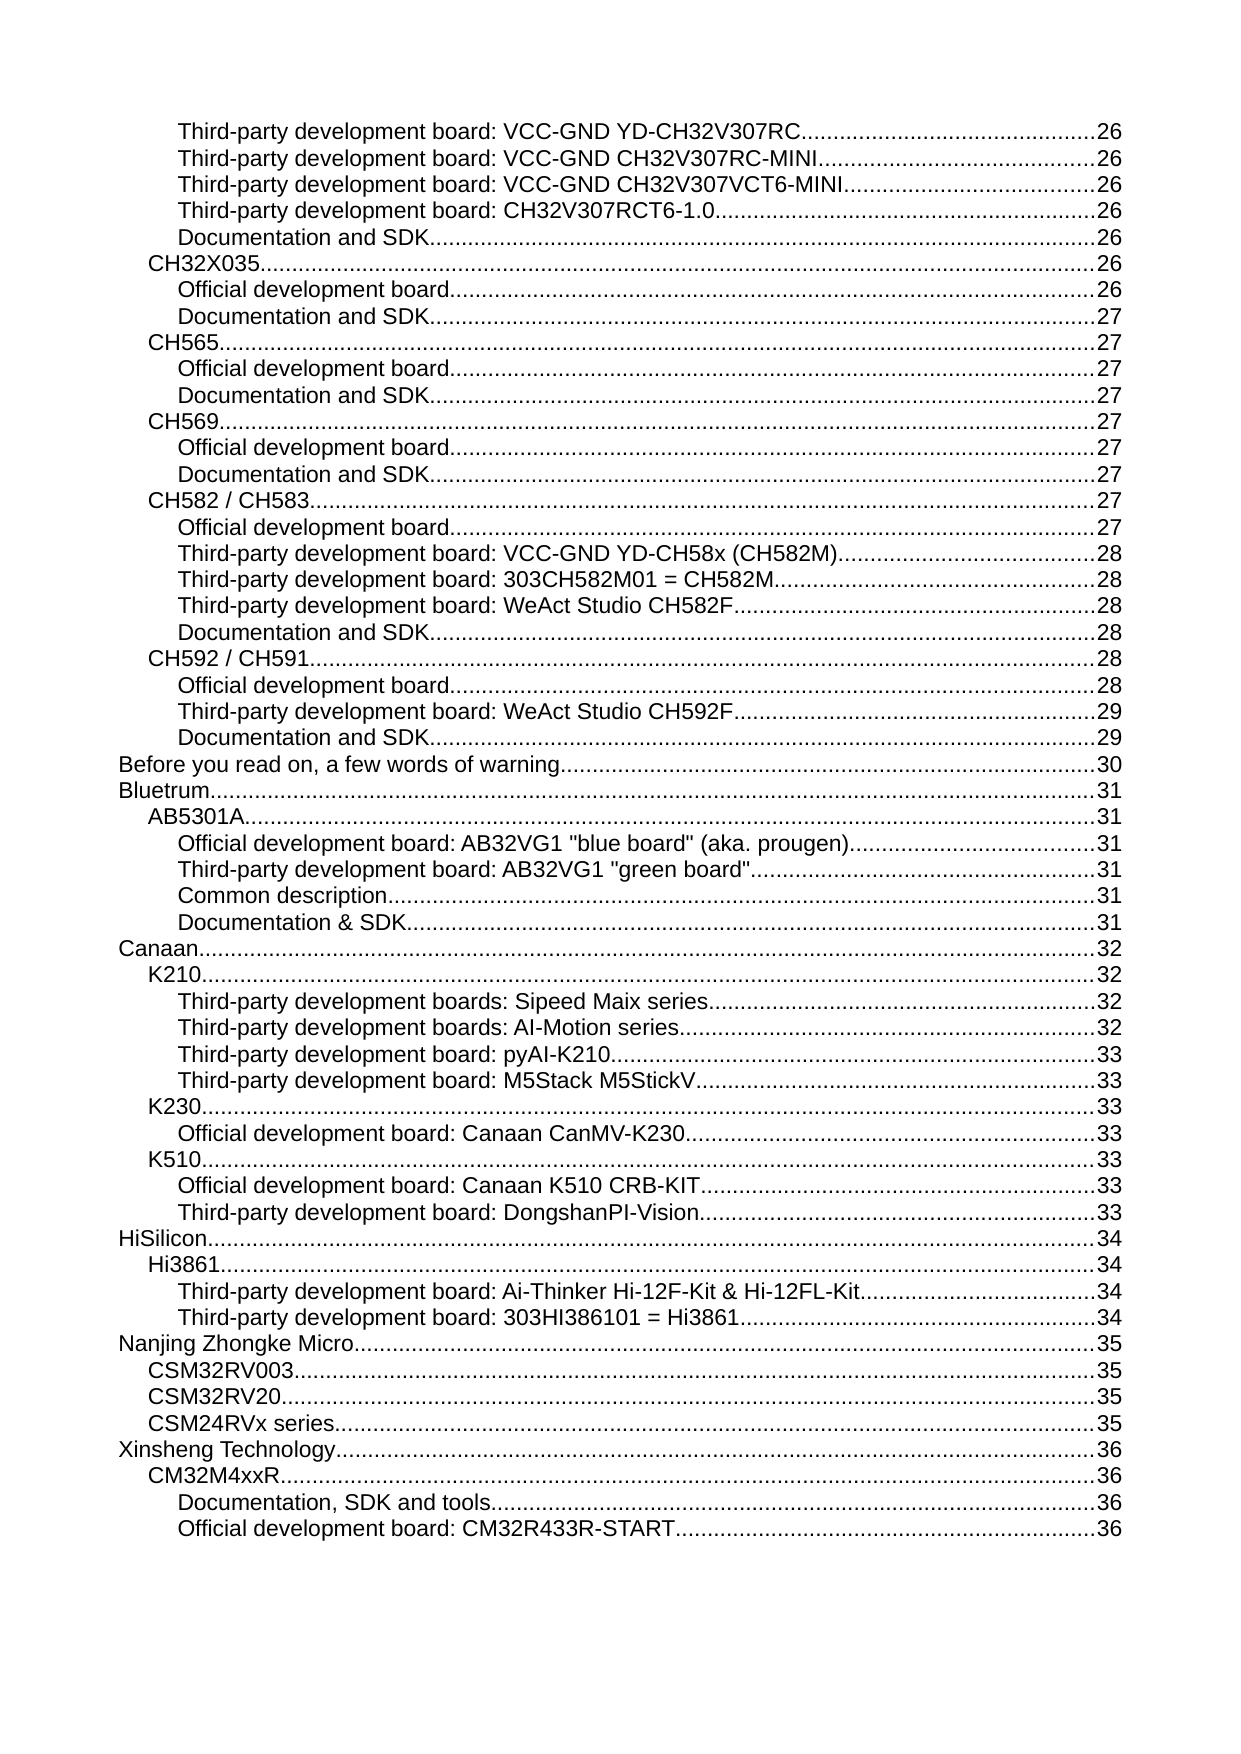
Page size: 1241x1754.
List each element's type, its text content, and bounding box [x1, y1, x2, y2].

text Third-party development board: DongshanPI-Vision 33 [177, 1199, 1122, 1225]
text Official development board: Canaan K510 CRB-KIT 33 [177, 1172, 1122, 1199]
text Official development board: AB32VG1 "blue board" (aka. prougen) 31 [177, 830, 1122, 856]
text Documentation & SDK 31 [177, 909, 1122, 935]
text Xinsheng Technology 36 [118, 1436, 1122, 1462]
text Third-party development board: WeAct Studio CH582F 28 [177, 592, 1122, 619]
text Third-party development boards: AI-Motion series 32 [177, 1014, 1122, 1041]
text Nanjing Zhongke Micro 35 [118, 1330, 1122, 1357]
text Documentation and SDK 28 [177, 619, 1122, 645]
text CSM24RVx series 35 [148, 1409, 1122, 1436]
text Official development board: Canaan CanMV-K230 33 [177, 1119, 1122, 1146]
text Third-party development board: CH32V307RCT6-1.0 26 [177, 197, 1122, 223]
text CH565 27 [148, 329, 1122, 355]
text K210 32 [148, 961, 1122, 988]
text HiSilicon 34 [118, 1225, 1122, 1251]
text Official development board 27 [177, 355, 1122, 382]
text Documentation and SDK 27 [177, 382, 1122, 408]
text CH592 / CH591 28 [148, 645, 1122, 672]
text K230 33 [148, 1093, 1122, 1119]
text CH32X035 26 [148, 250, 1122, 276]
text Canaan 32 [118, 935, 1122, 961]
text Third-party development boards: Sipeed Maix series 32 [177, 988, 1122, 1014]
text Documentation, SDK and tools 36 [177, 1488, 1122, 1515]
text Official development board 27 [177, 434, 1122, 461]
text Documentation and SDK 29 [177, 724, 1122, 751]
text Third-party development board: M5Stack M5StickV 33 [177, 1067, 1122, 1093]
text Hi3861 34 [148, 1251, 1122, 1278]
text Official development board 27 [177, 513, 1122, 540]
text Third-party development board: VCC-GND YD-CH58x (CH582M) 28 [177, 540, 1122, 566]
text CH582 / CH583 27 [148, 487, 1122, 513]
text Documentation and SDK 27 [177, 303, 1122, 329]
text Third-party development board: 303HI386101 = Hi3861 34 [177, 1304, 1122, 1330]
text Official development board 28 [177, 672, 1122, 698]
text Third-party development board: pyAI-K210 33 [177, 1041, 1122, 1067]
text Third-party development board: VCC-GND CH32V307VCT6-MINI 26 [177, 171, 1122, 197]
text CH569 27 [148, 408, 1122, 434]
text Third-party development board: VCC-GND CH32V307RC-MINI 26 [177, 144, 1122, 171]
text Documentation and SDK 27 [177, 461, 1122, 487]
text Third-party development board: 303CH582M01 = CH582M 28 [177, 566, 1122, 592]
text Third-party development board: WeAct Studio CH592F 29 [177, 698, 1122, 724]
text AB5301A 31 [148, 803, 1122, 830]
text CSM32RV003 35 [148, 1357, 1122, 1383]
text Bluetrum 31 [118, 777, 1122, 803]
text Official development board: CM32R433R-START 36 [177, 1515, 1122, 1541]
text Official development board 26 [177, 276, 1122, 303]
text Common description 31 [177, 882, 1122, 909]
text Before you read on, a few words of warning 30 [118, 751, 1122, 777]
text Documentation and SDK 26 [177, 223, 1122, 250]
text Third-party development board: AB32VG1 "green board" 31 [177, 856, 1122, 882]
text Third-party development board: Ai-Thinker Hi-12F-Kit & Hi-12FL-Kit 34 [177, 1278, 1122, 1304]
text K510 33 [148, 1146, 1122, 1172]
text CM32M4xxR 36 [148, 1462, 1122, 1488]
text Third-party development board: VCC-GND YD-CH32V307RC 26 [177, 118, 1122, 144]
text CSM32RV20 35 [148, 1383, 1122, 1409]
